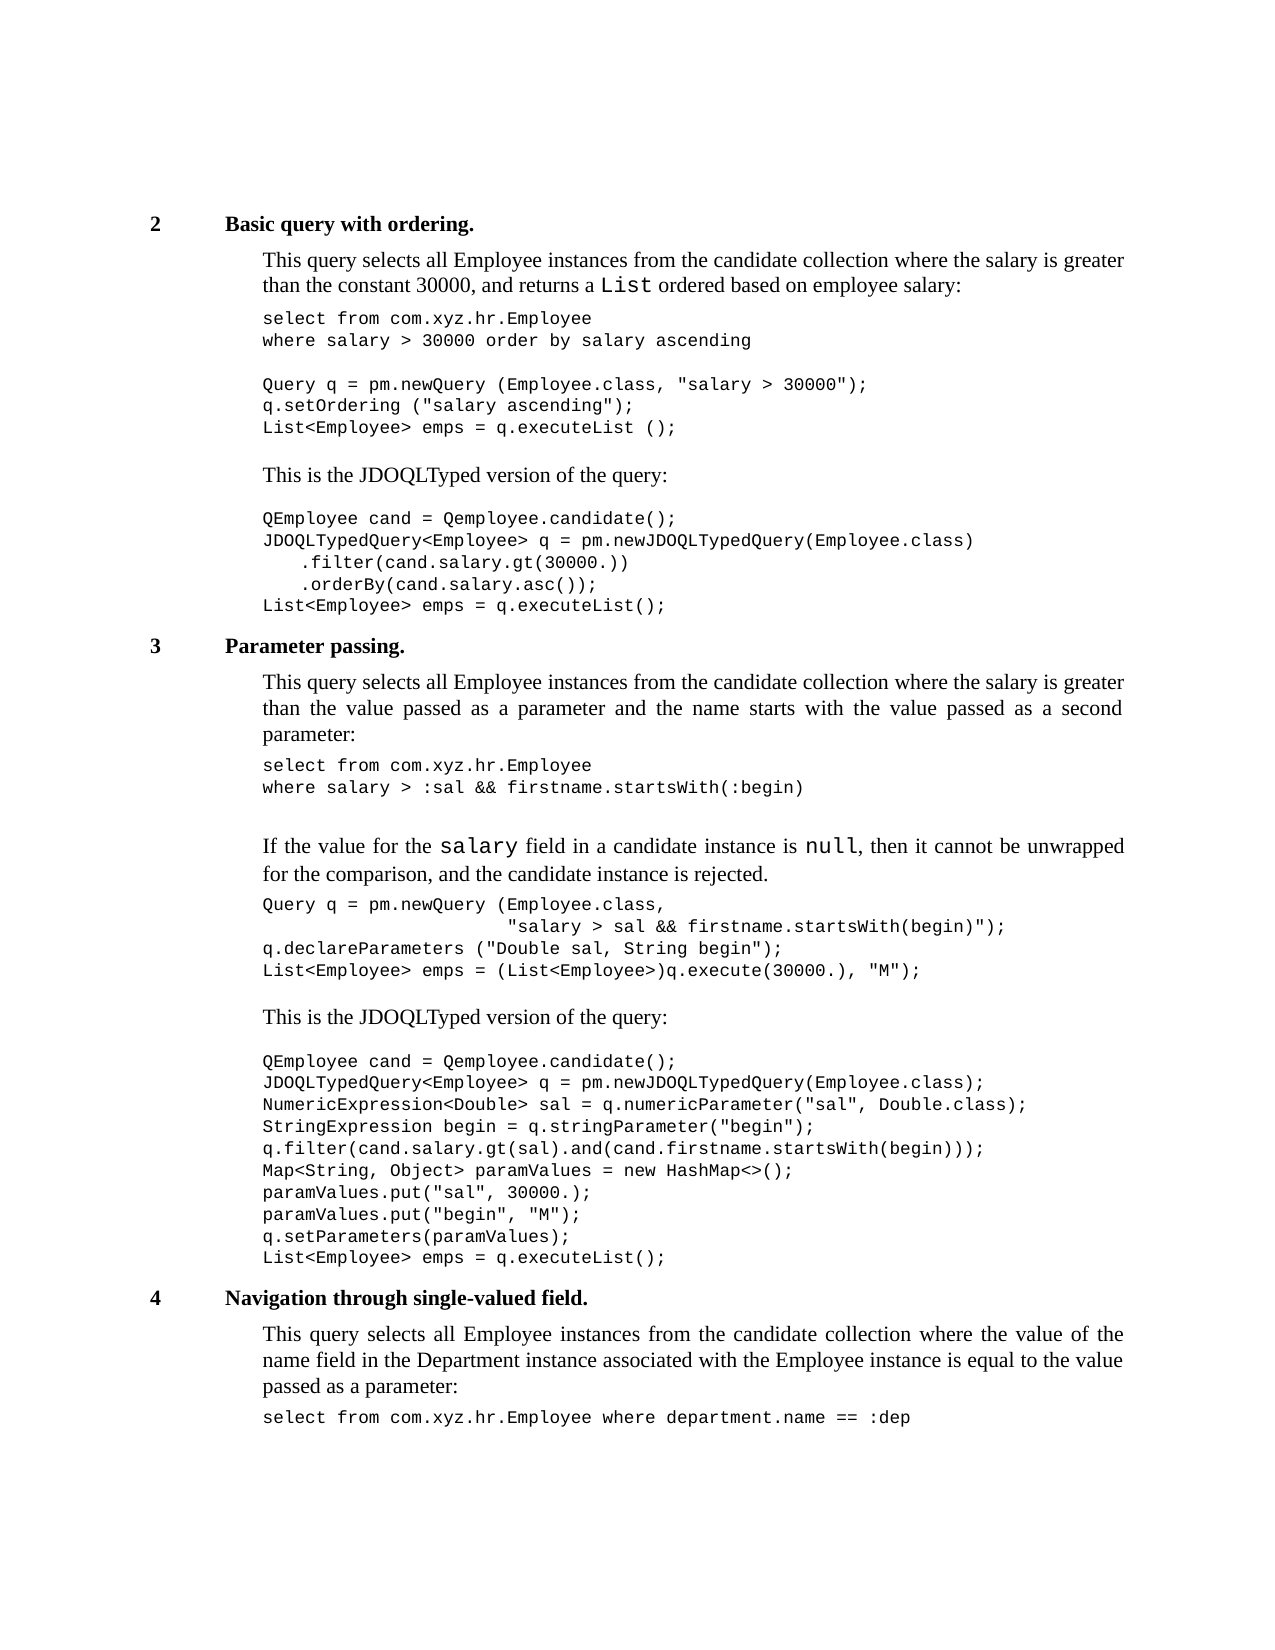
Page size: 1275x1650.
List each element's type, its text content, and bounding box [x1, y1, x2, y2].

text This is the JDOQLTyped version of the query: [262, 1003, 1125, 1029]
text q.setParameters(paramValues); [262, 1225, 1125, 1247]
text q.filter(cand.salary.gt(sal).and(cand.firstname.startsWith(begin))); [262, 1138, 1125, 1160]
text Query q = pm.newQuery (Employee.class, [262, 894, 1125, 916]
subtitle Navigation through single-valued field. [150, 1284, 1125, 1310]
text JDOQLTypedQuery<Employee> q = pm.newJDOQLTypedQuery(Employee.class); [262, 1072, 1125, 1094]
text .orderBy(cand.salary.asc()); [262, 573, 1125, 595]
text q.declareParameters ("Double sal, String begin"); [262, 938, 1125, 960]
text .filter(cand.salary.gt(30000.)) [262, 552, 1125, 573]
text paramValues.put("begin", "M"); [262, 1203, 1125, 1225]
text q.setOrdering ("salary ascending"); [262, 395, 1125, 417]
text If the value for the salary field in a candidate instance is null, then it cannot be unwrapped for the comparison, and the candidate instance is rejected. [262, 833, 1125, 886]
text Query q = pm.newQuery (Employee.class, "salary > 30000"); [262, 373, 1125, 395]
text This query selects all Employee instances from the candidate collection where the value of the name field in the Department instance associated with the Employee instance is equal to the value passed as a parameter: [262, 1320, 1125, 1398]
text JDOQLTypedQuery<Employee> q = pm.newJDOQLTypedQuery(Employee.class) [262, 530, 1125, 552]
subtitle Basic query with ordering. [150, 210, 1125, 236]
text paramValues.put("sal", 30000.); [262, 1182, 1125, 1203]
text This is the JDOQLTyped version of the query: [262, 461, 1125, 487]
text select from com.xyz.hr.Employee where salary > :sal && firstname.startsWith(:begin) [262, 755, 1125, 798]
text This query selects all Employee instances from the candidate collection where the salary is greater than the value passed as a parameter and the name starts with the value passed as a second parameter: [262, 668, 1125, 746]
subtitle Parameter passing. [150, 632, 1125, 658]
text QEmployee cand = Qemployee.candidate(); [262, 1050, 1125, 1072]
text List<Employee> emps = q.executeList (); [262, 417, 1125, 439]
text List<Employee> emps = q.executeList(); [262, 1247, 1125, 1269]
text Map<String, Object> paramValues = new HashMap<>(); [262, 1160, 1125, 1182]
text List<Employee> emps = q.executeList(); [262, 595, 1125, 617]
text QEmployee cand = Qemployee.candidate(); [262, 508, 1125, 530]
text select from com.xyz.hr.Employee where salary > 30000 order by salary ascending [262, 308, 1125, 352]
text select from com.xyz.hr.Employee where department.name == :dep [262, 1407, 1125, 1428]
text NumericExpression<Double> sal = q.numericParameter("sal", Double.class); [262, 1094, 1125, 1116]
text StringExpression begin = q.stringParameter("begin"); [262, 1116, 1125, 1138]
text List<Employee> emps = (List<Employee>)q.execute(30000.), "M"); [262, 960, 1125, 982]
text "salary > sal && firstname.startsWith(begin)"); [262, 916, 1125, 938]
text This query selects all Employee instances from the candidate collection where the salary is greater than the constant 30000, and returns a List ordered based on employee salary: [262, 246, 1125, 299]
